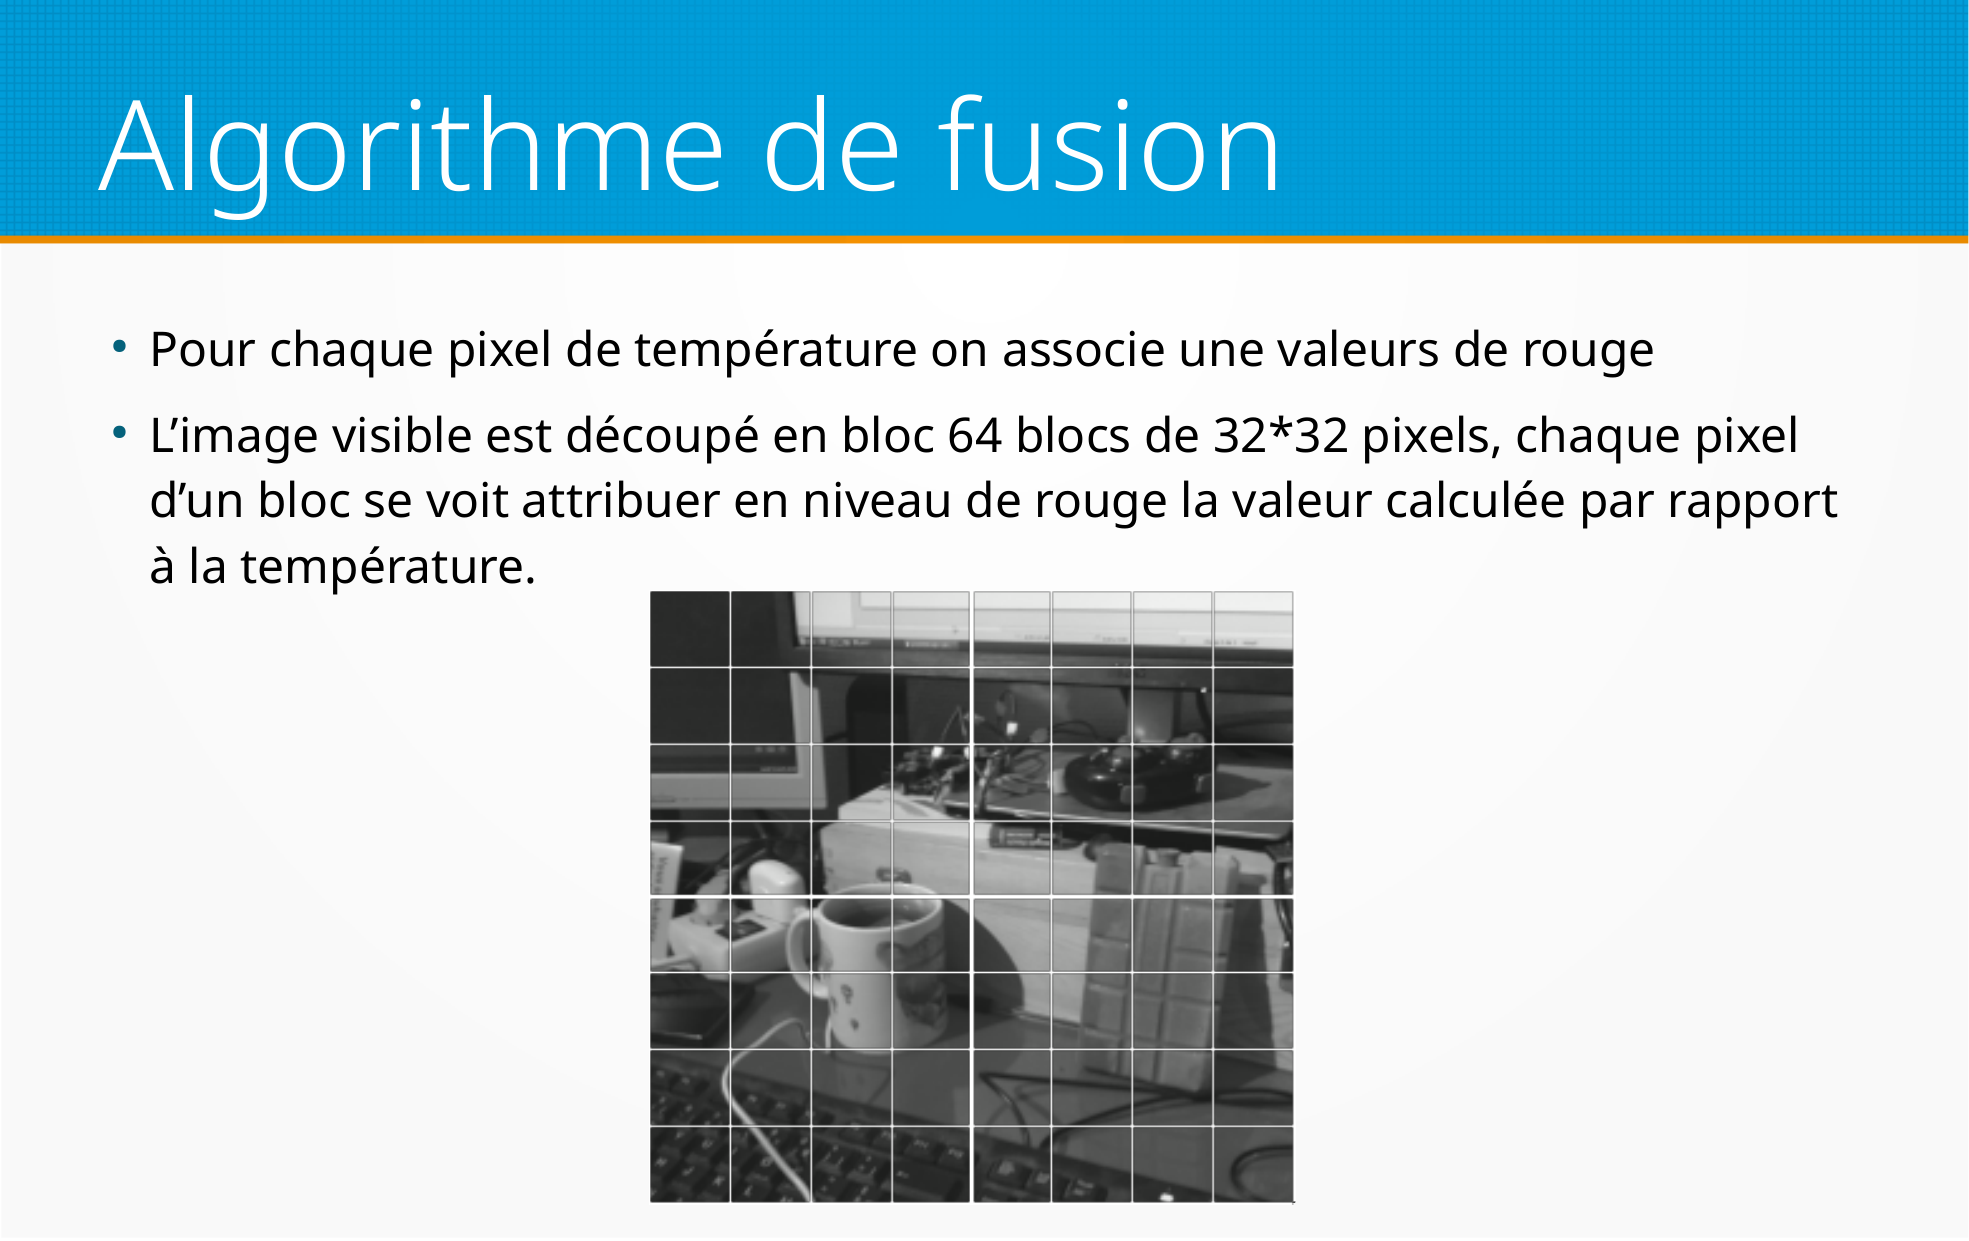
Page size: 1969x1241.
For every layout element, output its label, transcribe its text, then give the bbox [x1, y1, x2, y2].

title Algorithme de fusion [98, 19, 1870, 227]
list Pour chaque pixel de température on associe une valeurs de rouge L’image visible est découpé en bloc 64 blocs de 32*32 pixels, chaque pixel d’un bloc se voit attribuer en niveau de rouge la valeur calculée par rapport à la température. [98, 315, 1861, 603]
picture [0, 236, 1969, 1241]
